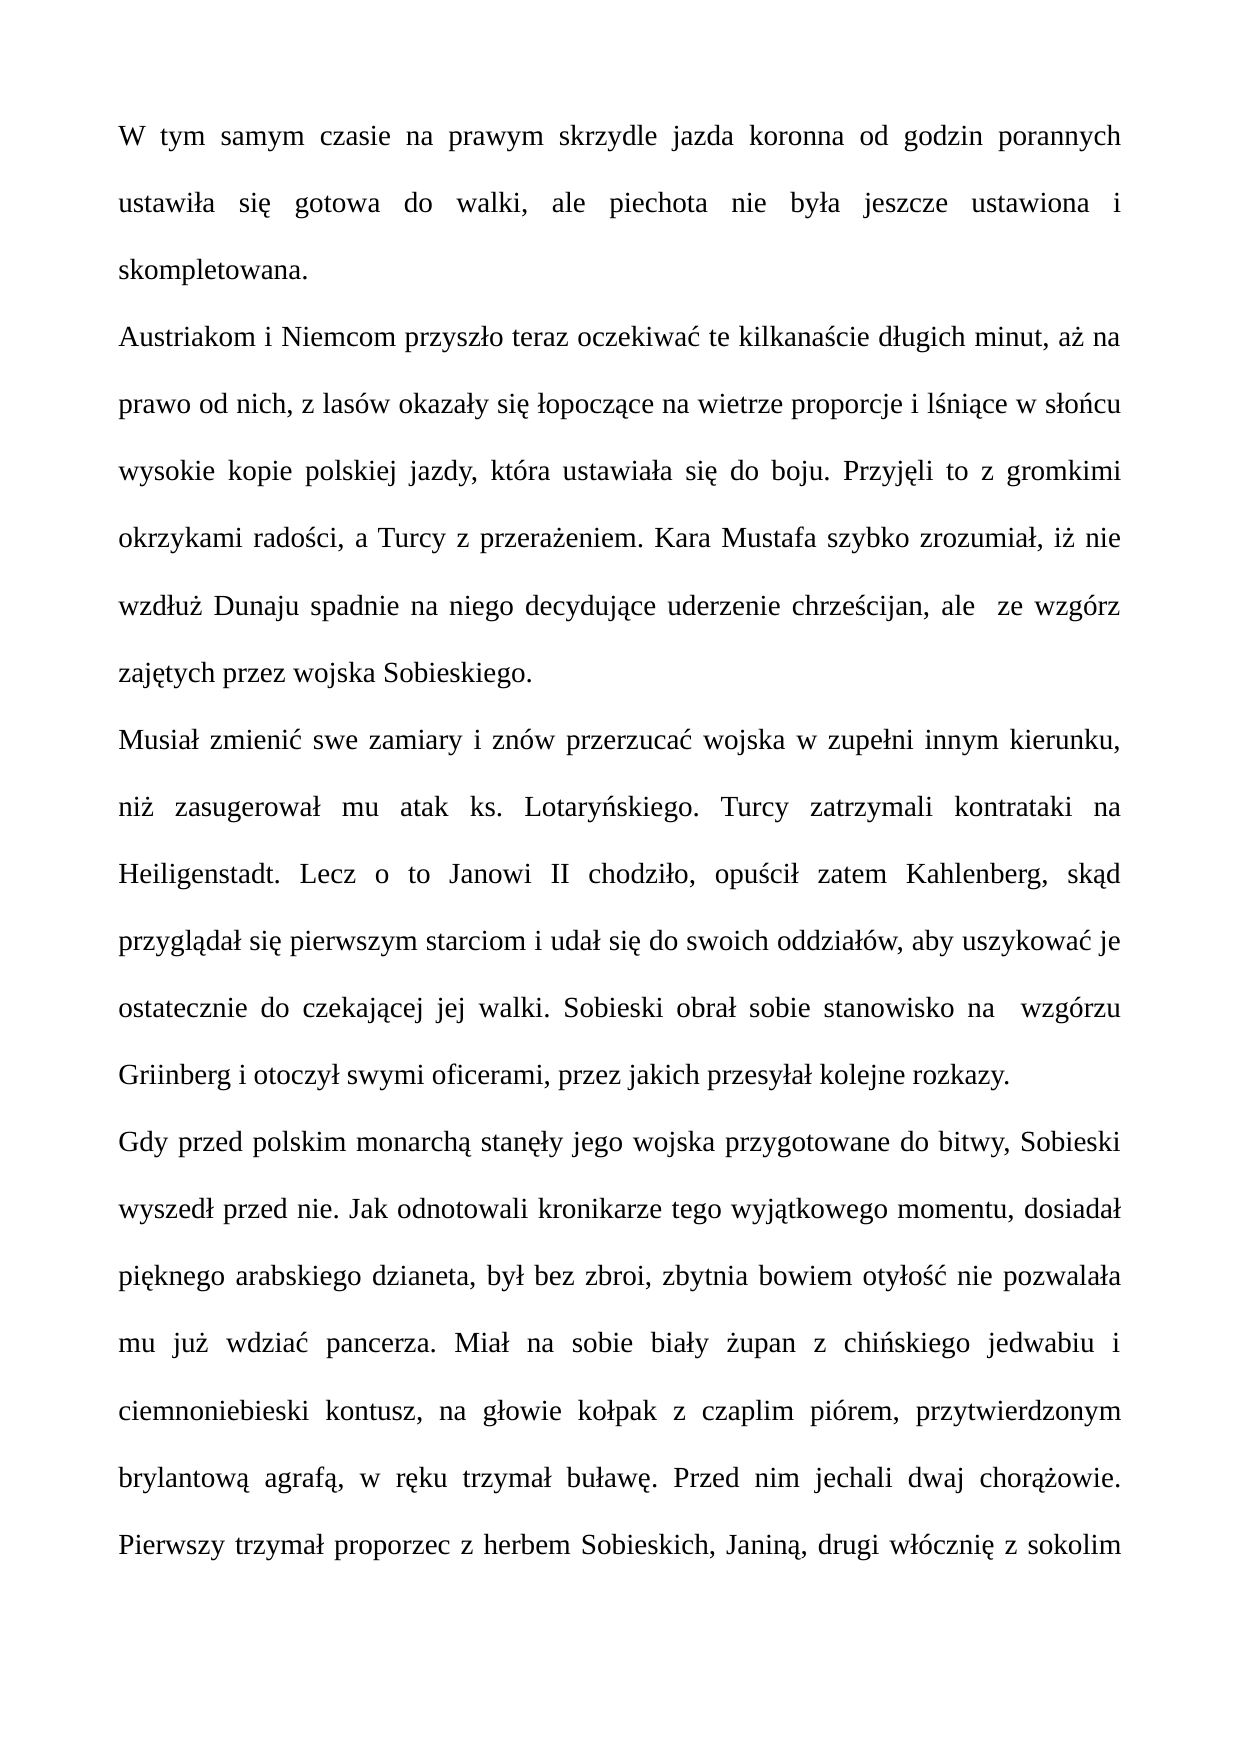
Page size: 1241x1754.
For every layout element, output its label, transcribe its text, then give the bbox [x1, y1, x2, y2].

text Gdy przed polskim monarchą stanęły jego wojska przygotowane do bitwy, Sobieski wyszedł przed nie. Jak odnotowali kronikarze tego wyjątkowego momentu, dosiadał pięknego arabskiego dzianeta, był bez zbroi, zbytnia bowiem otyłość nie pozwalała mu już wdziać pancerza. Miał na sobie biały żupan z chińskiego jedwabiu i ciemnoniebieski kontusz, na głowie kołpak z czaplim piórem, przytwierdzonym brylantową agrafą, w ręku trzymał buławę. Przed nim jechali dwaj chorążowie. Pierwszy trzymał proporzec z herbem Sobieskich, Janiną, drugi włócznię z sokolim [118, 1124, 1122, 1560]
text W tym samym czasie na prawym skrzydle jazda koronna od godzin porannych ustawiła się gotowa do walki, ale piechota nie była jeszcze ustawiona i skompletowana. [118, 118, 1122, 286]
text Musiał zmienić swe zamiary i znów przerzucać wojska w zupełni innym kierunku, niż zasugerował mu atak ks. Lotaryńskiego. Turcy zatrzymali kontrataki na Heiligenstadt. Lecz o to Janowi II chodziło, opuścił zatem Kahlenberg, skąd przyglądał się pierwszym starciom i udał się do swoich oddziałów, aby uszykować je ostatecznie do czekającej jej walki. Sobieski obrał sobie stanowisko na wzgórzu Griinberg i otoczył swymi oficerami, przez jakich przesyłał kolejne rozkazy. [118, 722, 1122, 1091]
text Austriakom i Niemcom przyszło teraz oczekiwać te kilkanaście długich minut, aż na prawo od nich, z lasów okazały się łopoczące na wietrze proporcje i lśniące w słońcu wysokie kopie polskiej jazdy, która ustawiała się do boju. Przyjęli to z gromkimi okrzykami radości, a Turcy z przerażeniem. Kara Mustafa szybko zrozumiał, iż nie wzdłuż Dunaju spadnie na niego decydujące uderzenie chrześcijan, ale ze wzgórz zajętych przez wojska Sobieskiego. [118, 319, 1122, 688]
